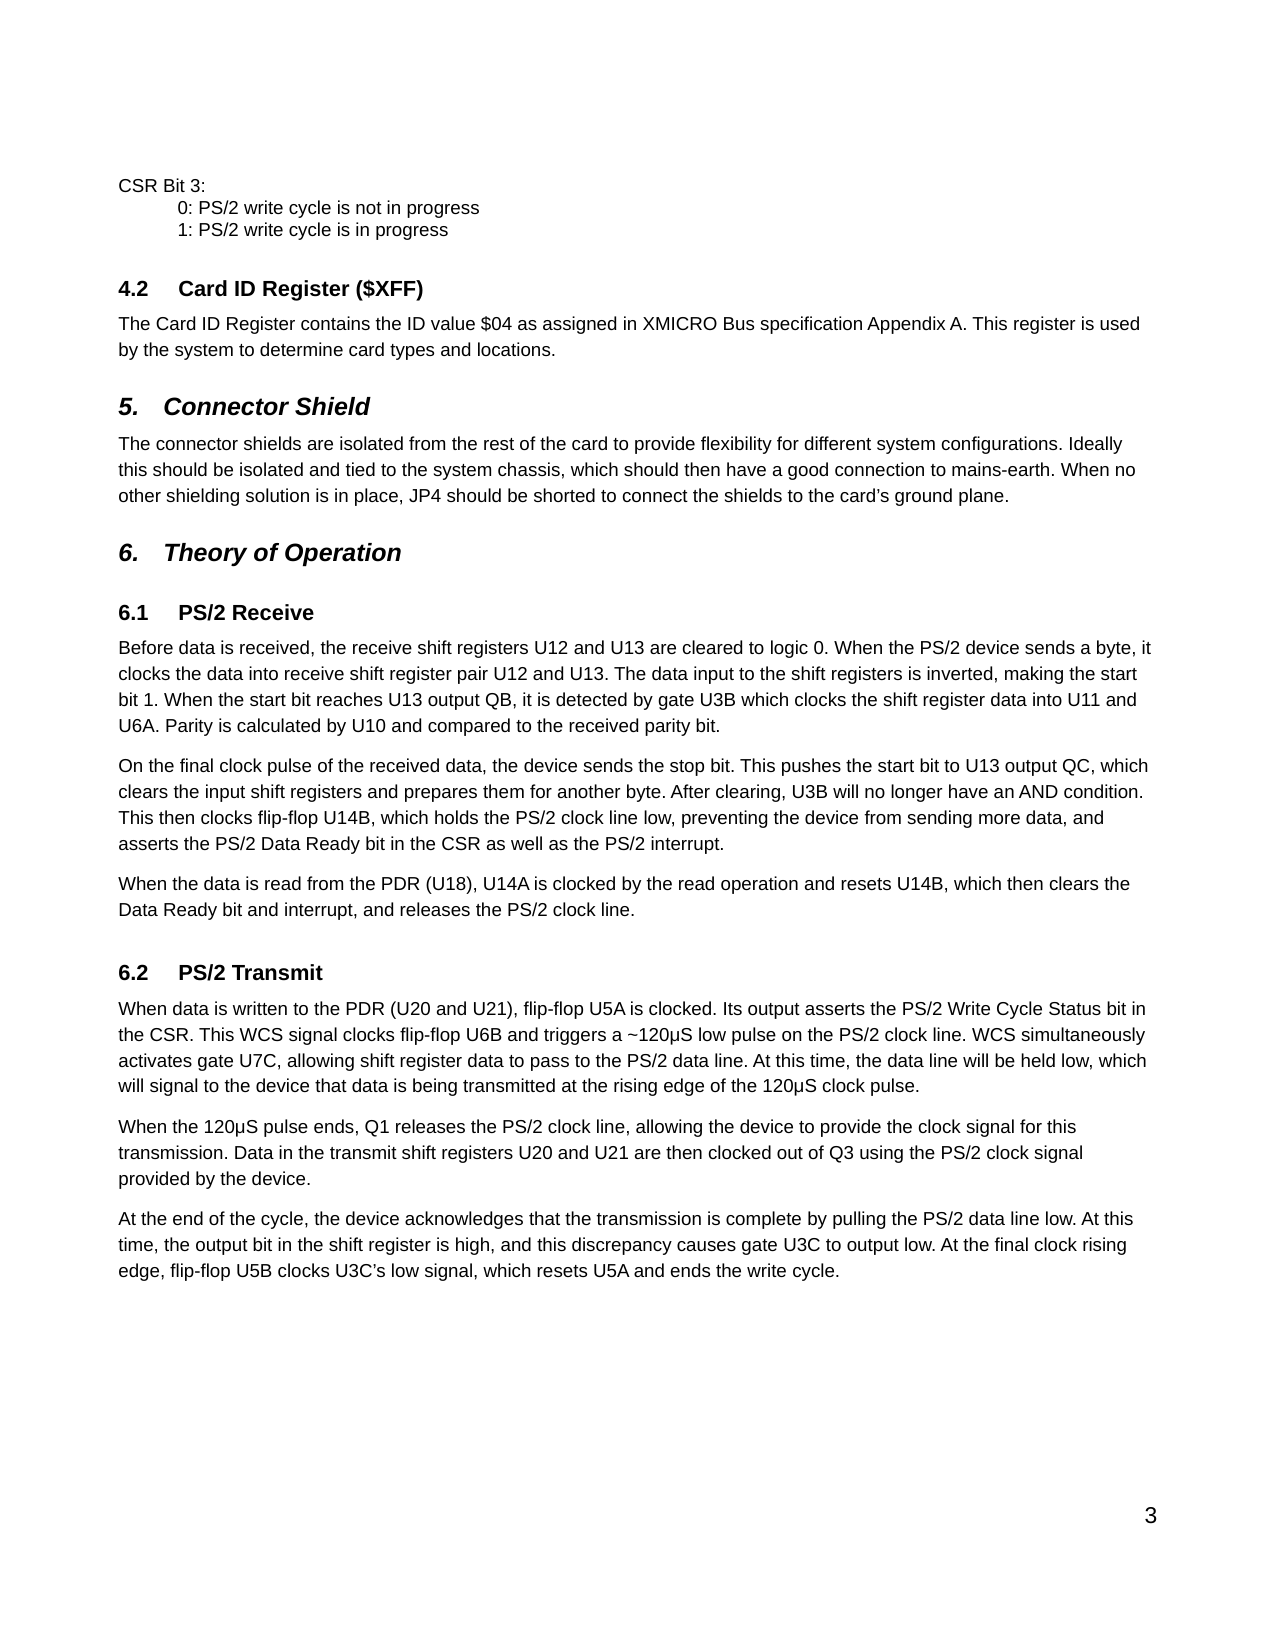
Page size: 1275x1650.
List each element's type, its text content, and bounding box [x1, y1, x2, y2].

text When data is written to the PDR (U20 and U21), flip-flop U5A is clocked. Its output asserts the PS/2 Write Cycle Status bit in the CSR. This WCS signal clocks flip-flop U6B and triggers a ~120μS low pulse on the PS/2 clock line. WCS simultaneously activates gate U7C, allowing shift register data to pass to the PS/2 data line. At this time, the data line will be held low, which will signal to the device that data is being transmitted at the rising edge of the 120μS clock pulse. [118, 998, 1157, 1097]
text The connector shields are isolated from the rest of the card to provide flexibility for different system configurations. Ideally this should be isolated and tied to the system chassis, which should then have a good connection to mains-earth. When no other shielding solution is in place, JP4 should be shorted to connect the shields to the card’s ground plane. [118, 433, 1157, 506]
text On the final clock pulse of the received data, the device sends the stop bit. This pushes the start bit to U13 output QC, which clears the input shift registers and prepares them for another byte. After clearing, U3B will no longer have an AND condition. This then clocks flip-flop U14B, which holds the PS/2 clock line low, preventing the device from sending more data, and asserts the PS/2 Data Ready bit in the CSR as well as the PS/2 interrupt. [118, 755, 1157, 854]
list 0: PS/2 write cycle is not in progress [177, 197, 1157, 218]
list 1: PS/2 write cycle is in progress [177, 218, 1157, 240]
text When the 120μS pulse ends, Q1 releases the PS/2 clock line, allowing the device to provide the clock signal for this transmission. Data in the transmit shift registers U20 and U21 are then clocked out of Q3 using the PS/2 clock signal provided by the device. [118, 1116, 1157, 1189]
text At the end of the cycle, the device acknowledges that the transmission is complete by pulling the PS/2 data line low. At this time, the output bit in the shift register is high, and this discrepancy causes gate U3C to output low. At the final clock rising edge, flip-flop U5B clocks U3C’s low signal, which resets U5A and ends the write cycle. [118, 1208, 1157, 1281]
subtitle PS/2 Receive [118, 599, 1157, 625]
subtitle Card ID Register ($XFF) [118, 276, 1157, 301]
subtitle Connector Shield [118, 392, 1157, 421]
text Before data is received, the receive shift registers U12 and U13 are cleared to logic 0. When the PS/2 device sends a byte, it clocks the data into receive shift register pair U12 and U13. The data input to the shift registers is inverted, making the start bit 1. When the start bit reaches U13 output QB, it is detected by gate U3B which clocks the shift register data into U11 and U6A. Parity is calculated by U10 and compared to the received parity bit. [118, 637, 1157, 736]
subtitle CSR Bit 3: [118, 175, 1157, 197]
text The Card ID Register contains the ID value $04 as assigned in XMICRO Bus specification Appendix A. This register is used by the system to determine card types and locations. [118, 313, 1157, 361]
text When the data is read from the PDR (U18), U14A is clocked by the read operation and resets U14B, which then clears the Data Ready bit and interrupt, and releases the PS/2 clock line. [118, 873, 1157, 920]
subtitle Theory of Operation [118, 537, 1157, 566]
subtitle PS/2 Transmit [118, 960, 1157, 985]
